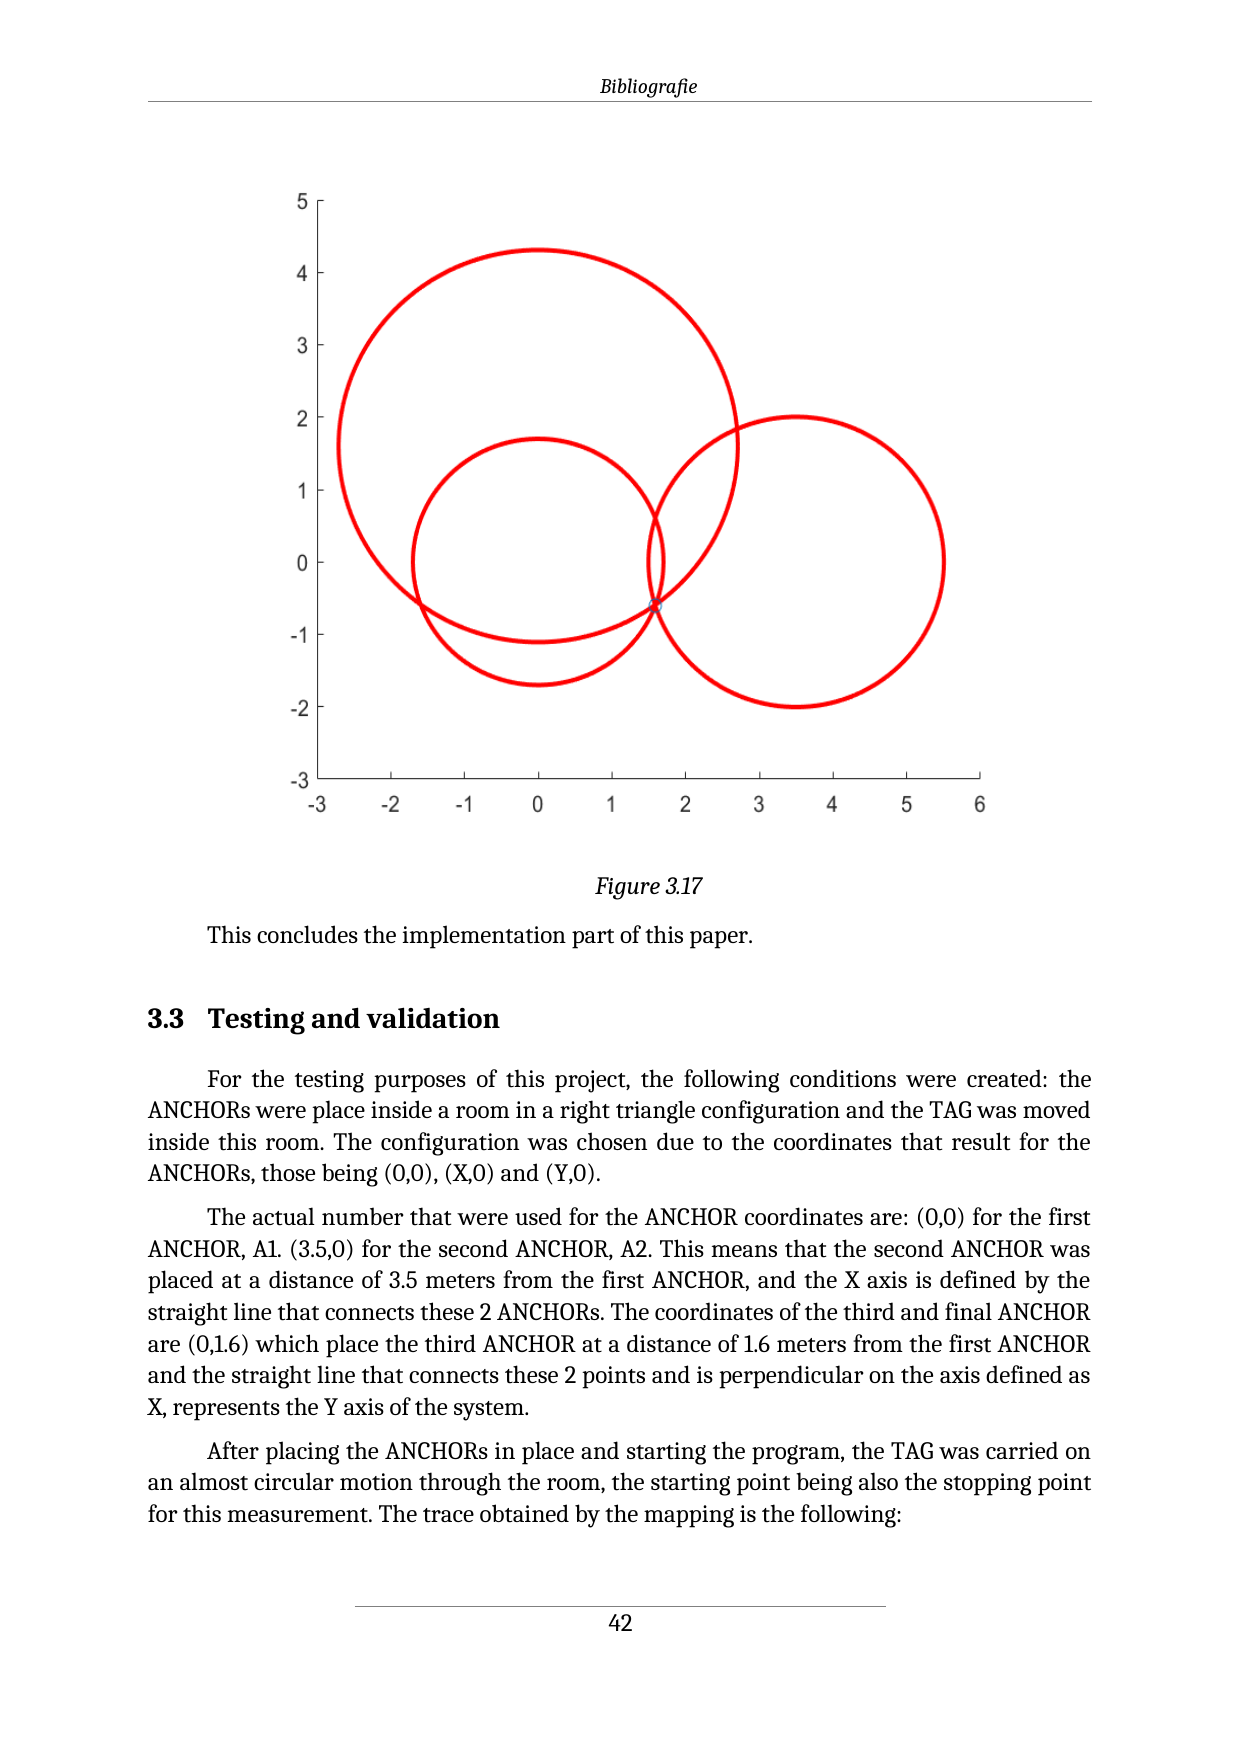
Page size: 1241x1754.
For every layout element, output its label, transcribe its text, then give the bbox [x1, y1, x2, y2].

text After placing the ANCHORs in place and starting the program, the TAG was carried on an almost circular motion through the room, the starting point being also the stopping point for this measurement. The trace obtained by the mapping is the following: [148, 1437, 1092, 1529]
text Figure 3.17 [148, 872, 1092, 900]
subtitle Testing and validation [148, 1003, 1092, 1036]
text This concludes the implementation part of this paper. [148, 921, 1092, 950]
text For the testing purposes of this project, the following conditions were created: the ANCHORs were place inside a room in a right triangle configuration and the TAG was moved inside this room. The configuration was chosen due to the coordinates that result for the ANCHORs, those being (0,0), (X,0) and (Y,0). [148, 1064, 1092, 1188]
text The actual number that were used for the ANCHOR coordinates are: (0,0) for the first ANCHOR, A1. (3.5,0) for the second ANCHOR, A2. This means that the second ANCHOR was placed at a distance of 3.5 meters from the first ANCHOR, and the X axis is defined by the straight line that connects these 2 ANCHORs. The coordinates of the third and final ANCHOR are (0,1.6) which place the third ANCHOR at a distance of 1.6 meters from the first ANCHOR and the straight line that connects these 2 points and is perpendicular on the axis defined as X, represents the Y axis of the system. [148, 1203, 1092, 1421]
